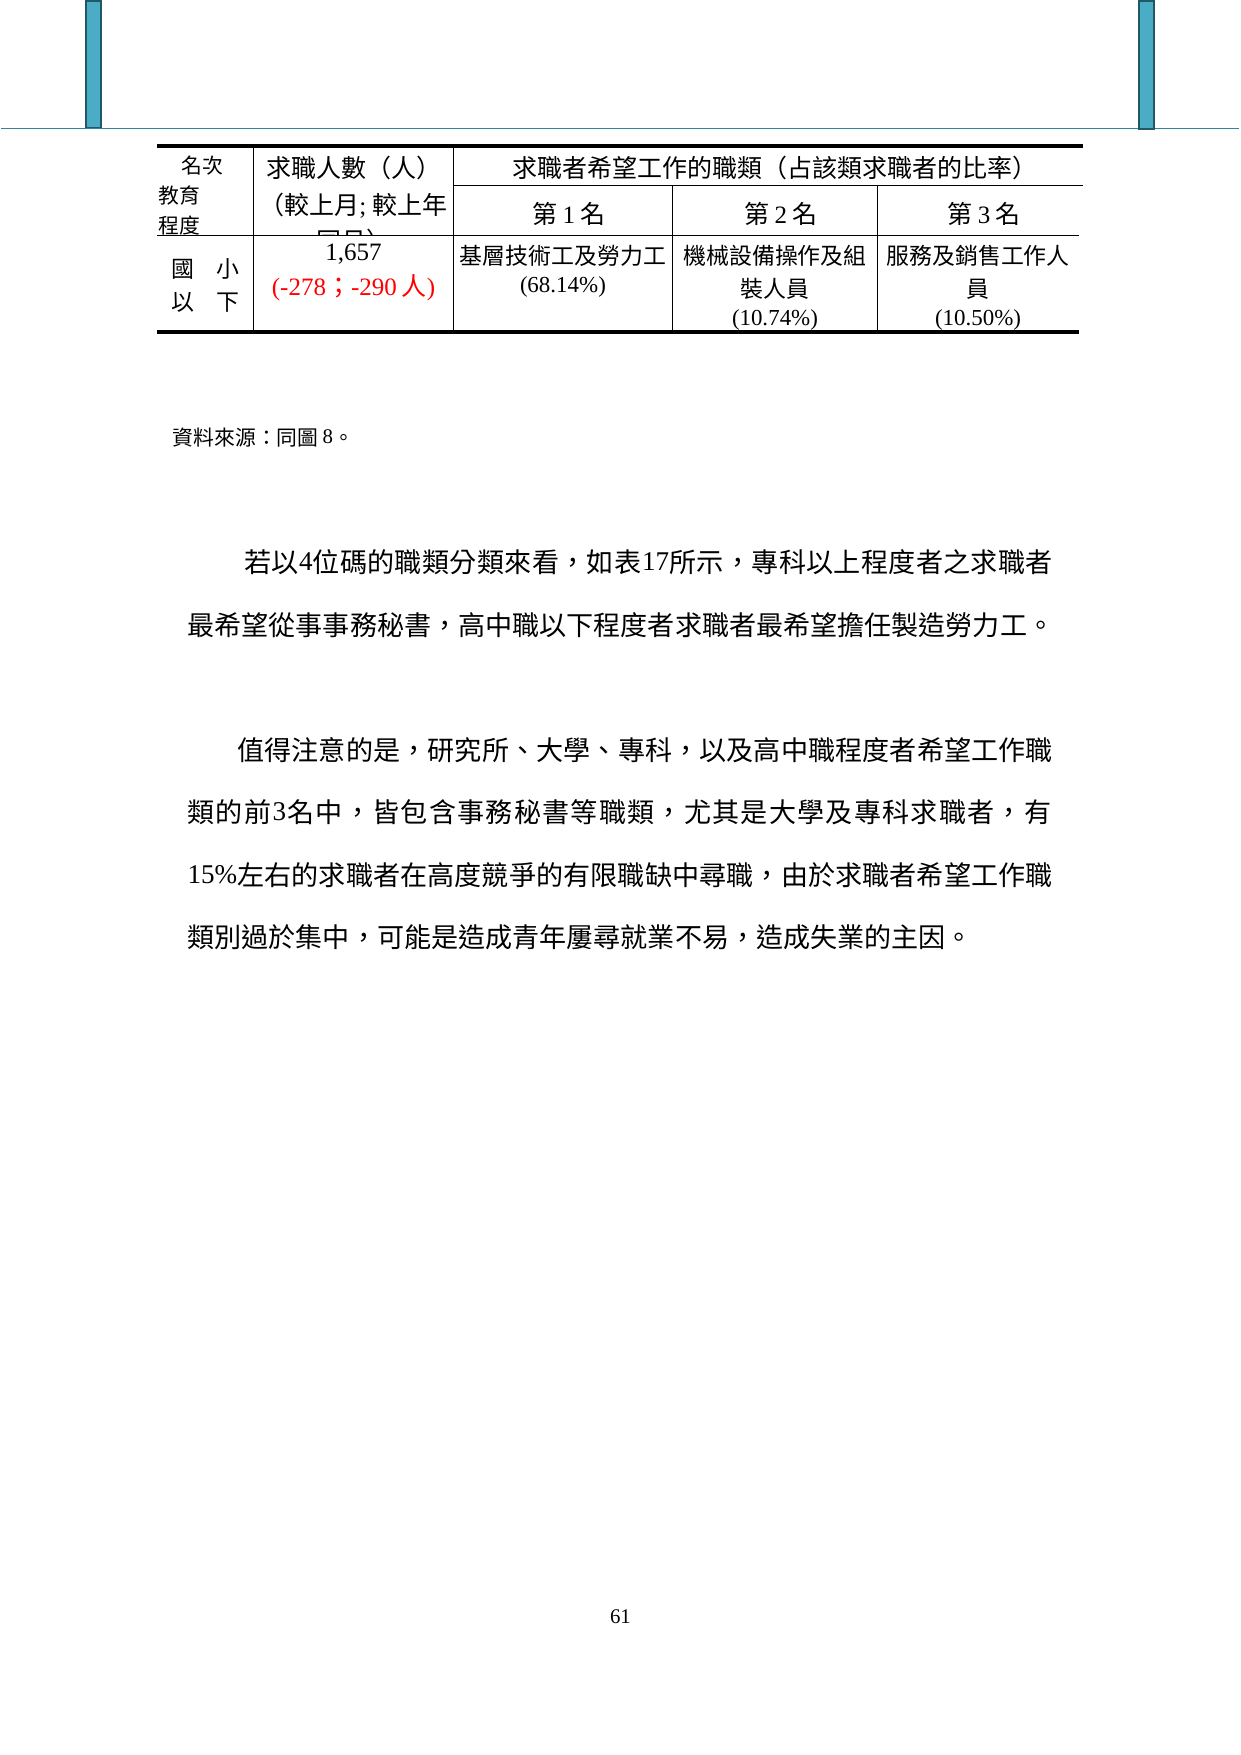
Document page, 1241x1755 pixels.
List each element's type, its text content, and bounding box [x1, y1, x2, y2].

table_cell 1,657 (-278；-290人) [254, 236, 453, 330]
table_cell 基層技術工及勞力工(68.14%) [454, 236, 672, 330]
table_cell 機械設備操作及組裝人員 (10.74%) [673, 236, 877, 330]
table_header 求職者希望工作的職類（占該類求職者的比率） [454, 148, 1083, 185]
table_cell [1079, 186, 1083, 235]
table_cell 服務及銷售工作人員 (10.50%) [878, 236, 1078, 330]
text 資料來源：同圖8。 [172, 394, 1053, 457]
table_header 求職人數（人） （較上月; 較上年同月） [254, 148, 453, 235]
table_cell 第2名 [673, 186, 877, 235]
table_header 名次 教育 程度 [157, 148, 253, 235]
text 值得注意的是，研究所、大學、專科，以及高中職程度者希望工作職類的前3名中，皆包含事務秘書等職類，尤其是大學及專科求職者，有15%左右的求職者在高度競爭的有限職缺中尋職，由於求職者希望工作職類別過於集中，可能是造成青年屢尋就業不易，造成失業的主因。 [187, 707, 1053, 957]
table_cell [1079, 235, 1083, 330]
text 若以4位碼的職類分類來看，如表17所示，專科以上程度者之求職者最希望從事事務秘書，高中職以下程度者求職者最希望擔任製造勞力工。 [187, 519, 1053, 644]
table_cell 國 小 以 下 [157, 236, 253, 330]
table_cell 第1名 [454, 186, 672, 235]
table_cell 第3名 [878, 186, 1078, 235]
